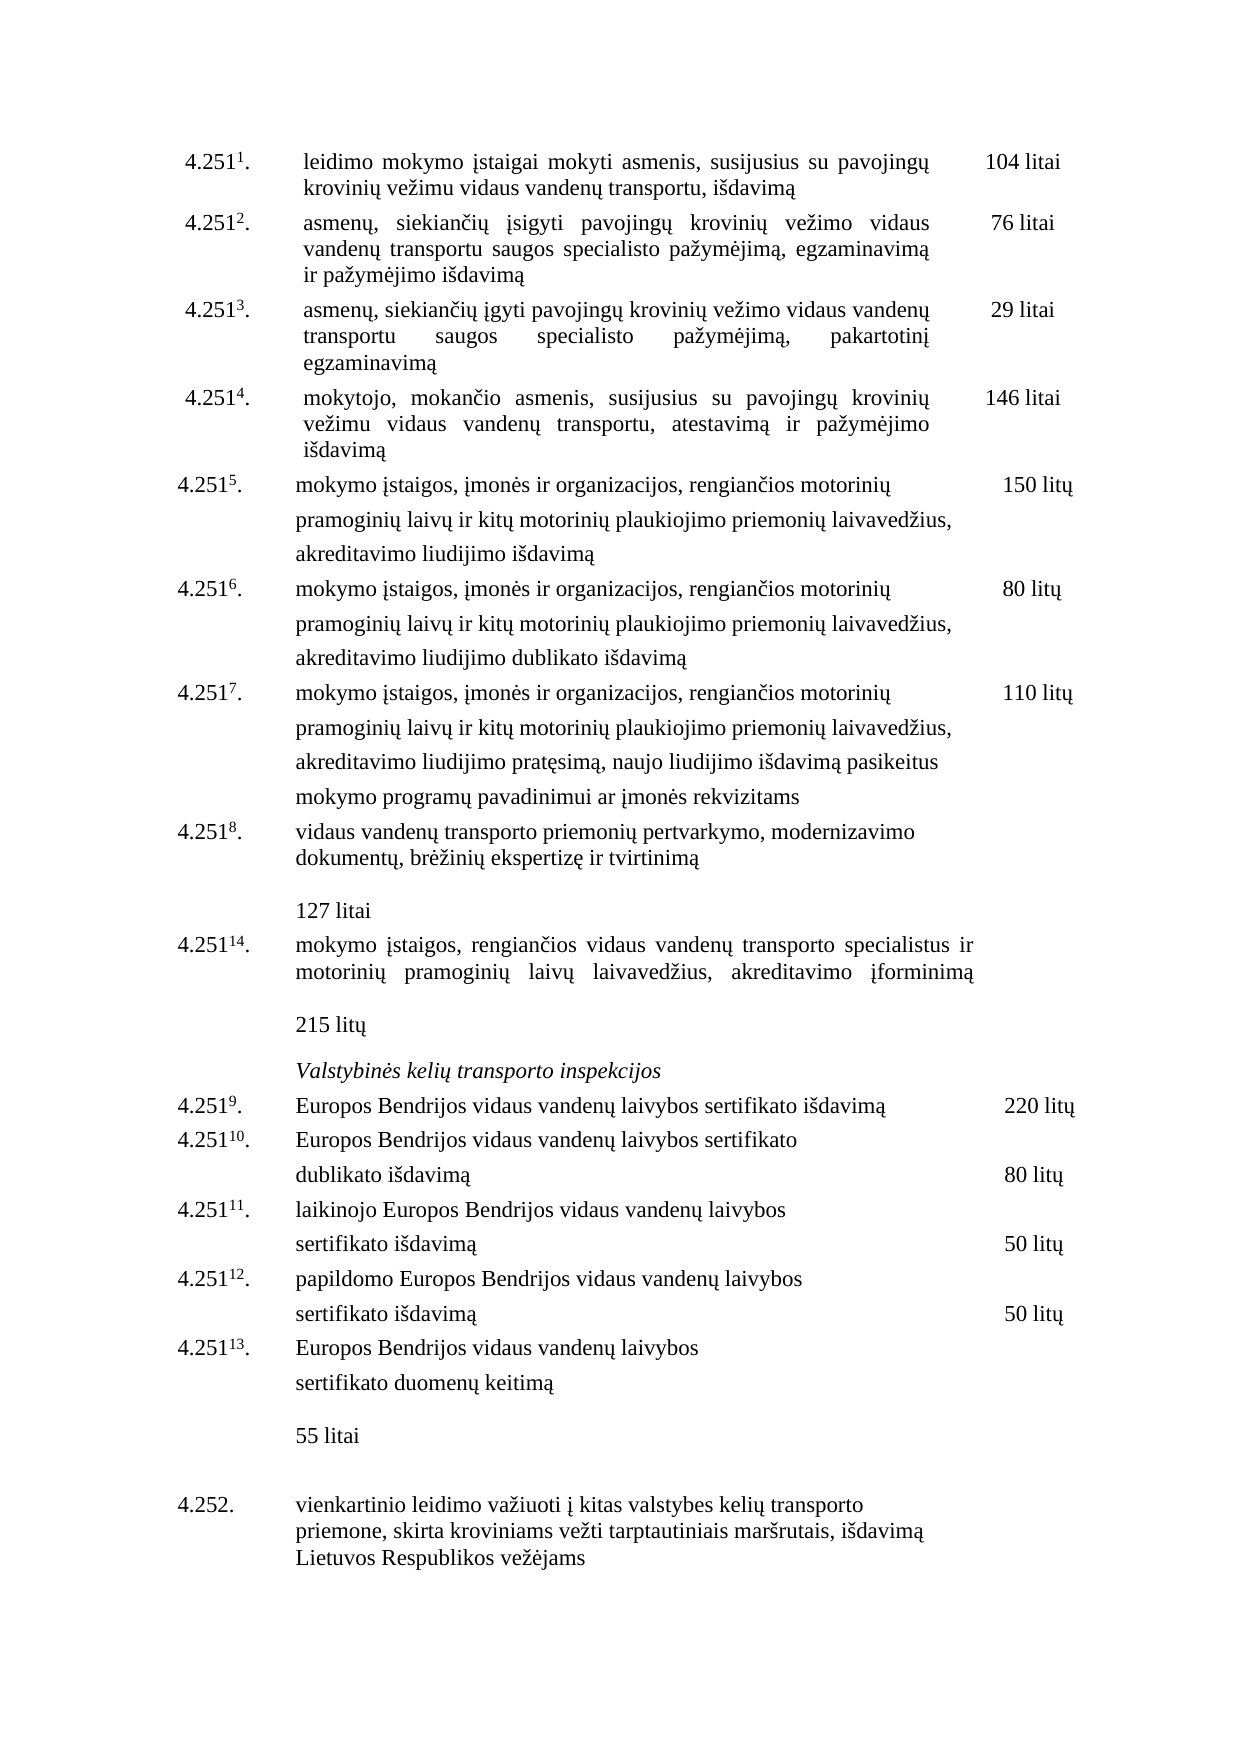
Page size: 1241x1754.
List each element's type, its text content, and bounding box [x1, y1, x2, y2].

text akreditavimo liudijimo pratęsimą, naujo liudijimo išdavimą pasikeitus [177, 748, 1122, 775]
text sertifikato duomenų keitimą 55 litai [177, 1369, 945, 1448]
table_cell 146 litai [942, 384, 1104, 471]
text pramoginių laivų ir kitų motorinių plaukiojimo priemonių laivavedžius, [177, 714, 1122, 740]
text akreditavimo liudijimo išdavimą [177, 540, 1122, 567]
table_header leidimo mokymo įstaigai mokyti asmenis, susijusius su pavojingų krovinių vežimu vidaus vandenų transportu, išdavimą [292, 148, 942, 209]
table_cell 4.2513. [174, 296, 292, 383]
table_cell 76 litai [942, 209, 1104, 296]
table_cell asmenų, siekiančių įgyti pavojingų krovinių vežimo vidaus vandenų transportu saugos specialisto pažymėjimą, pakartotinį egzaminavimą [292, 296, 942, 383]
text 4.2518. vidaus vandenų transporto priemonių pertvarkymo, modernizavimo dokumentų, brėžinių ekspertizę ir tvirtinimą 127 litai [177, 818, 945, 923]
text 4.25112. papildomo Europos Bendrijos vidaus vandenų laivybos [177, 1265, 1122, 1291]
text 4.252. vienkartinio leidimo važiuoti į kitas valstybes kelių transporto priemone, skirta kroviniams vežti tarptautiniais maršrutais, išdavimą Lietuvos Respublikos vežėjams [177, 1491, 945, 1570]
table_cell asmenų, siekiančių įsigyti pavojingų krovinių vežimo vidaus vandenų transportu saugos specialisto pažymėjimą, egzaminavimą ir pažymėjimo išdavimą [292, 209, 942, 296]
text akreditavimo liudijimo dublikato išdavimą [177, 644, 1122, 671]
table_cell 4.2514. [174, 384, 292, 471]
text mokymo programų pavadinimui ar įmonės rekvizitams [177, 783, 1122, 809]
table_header 4.2511. [174, 148, 292, 209]
text Valstybinės kelių transporto inspekcijos [177, 1057, 945, 1083]
table_cell 4.2512. [174, 209, 292, 296]
table_cell 29 litai [942, 296, 1104, 383]
text sertifikato išdavimą 50 litų [177, 1300, 1122, 1326]
table_header 104 litai [942, 148, 1104, 209]
text dublikato išdavimą 80 litų [177, 1161, 1122, 1187]
text 4.2515. mokymo įstaigos, įmonės ir organizacijos, rengiančios motorinių 150 litų [177, 471, 1122, 497]
text 4.2516. mokymo įstaigos, įmonės ir organizacijos, rengiančios motorinių 80 litų [177, 575, 1122, 601]
text sertifikato išdavimą 50 litų [177, 1230, 1122, 1257]
text 4.25114. mokymo įstaigos, rengiančios vidaus vandenų transporto specialistus ir motorinių pramoginių laivų laivavedžius, akreditavimo įforminimą 215 litų [177, 932, 974, 1037]
text 4.2517. mokymo įstaigos, įmonės ir organizacijos, rengiančios motorinių 110 litų [177, 679, 1122, 705]
text 4.2519. Europos Bendrijos vidaus vandenų laivybos sertifikato išdavimą 220 litų [177, 1092, 1122, 1118]
table_cell mokytojo, mokančio asmenis, susijusius su pavojingų krovinių vežimu vidaus vandenų transportu, atestavimą ir pažymėjimo išdavimą [292, 384, 942, 471]
text pramoginių laivų ir kitų motorinių plaukiojimo priemonių laivavedžius, [177, 610, 1122, 636]
text 4.25111. laikinojo Europos Bendrijos vidaus vandenų laivybos [177, 1196, 1122, 1222]
text pramoginių laivų ir kitų motorinių plaukiojimo priemonių laivavedžius, [177, 506, 1122, 532]
text 4.25113. Europos Bendrijos vidaus vandenų laivybos [177, 1334, 1122, 1361]
text 4.25110. Europos Bendrijos vidaus vandenų laivybos sertifikato [177, 1126, 1122, 1153]
